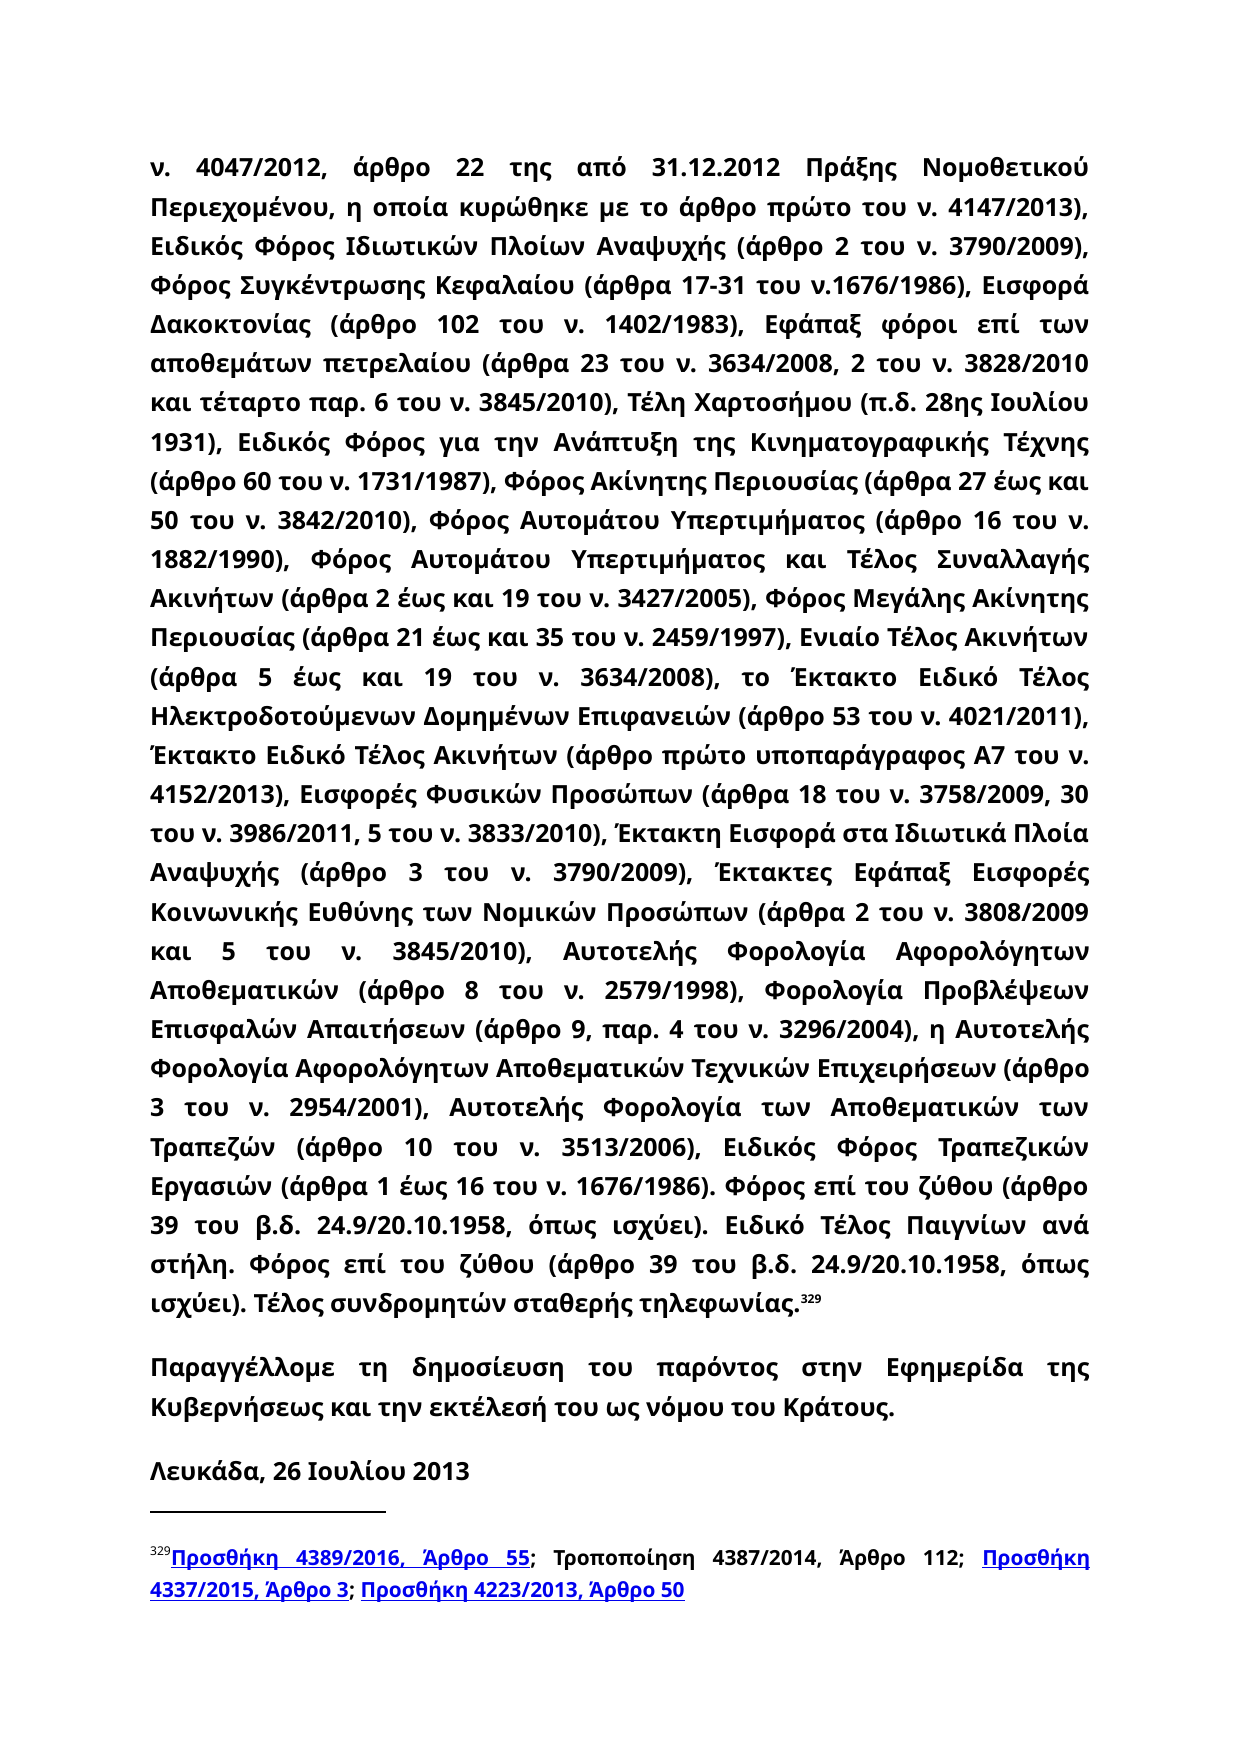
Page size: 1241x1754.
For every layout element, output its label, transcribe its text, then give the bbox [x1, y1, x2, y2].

text ν. 4047/2012, άρθρο 22 της από 31.12.2012 Πράξης Νομοθετικού Περιεχομένου, η οποία κυρώθηκε με το άρθρο πρώτο του ν. 4147/2013), Ειδικός Φόρος Ιδιωτικών Πλοίων Αναψυχής (άρθρο 2 του ν. 3790/2009), Φόρος Συγκέντρωσης Κεφαλαίου (άρθρα 17-31 του ν.1676/1986), Εισφορά Δακοκτονίας (άρθρο 102 του ν. 1402/1983), Εφάπαξ φόροι επί των αποθεμάτων πετρελαίου (άρθρα 23 του ν. 3634/2008, 2 του ν. 3828/2010 και τέταρτο παρ. 6 του ν. 3845/2010), Τέλη Χαρτοσήμου (π.δ. 28ης Ιουλίου 1931), Ειδικός Φόρος για την Ανάπτυξη της Κινηματογραφικής Τέχνης (άρθρο 60 του ν. 1731/1987), Φόρος Ακίνητης Περιουσίας (άρθρα 27 έως και 50 του ν. 3842/2010), Φόρος Αυτομάτου Υπερτιμήματος (άρθρο 16 του ν. 1882/1990), Φόρος Αυτομάτου Υπερτιμήματος και Τέλος Συναλλαγής Ακινήτων (άρθρα 2 έως και 19 του ν. 3427/2005), Φόρος Μεγάλης Ακίνητης Περιουσίας (άρθρα 21 έως και 35 του ν. 2459/1997), Ενιαίο Τέλος Ακινήτων (άρθρα 5 έως και 19 του ν. 3634/2008), το Έκτακτο Ειδικό Τέλος Ηλεκτροδοτούμενων Δομημένων Επιφανειών (άρθρο 53 του ν. 4021/2011), Έκτακτο Ειδικό Τέλος Ακινήτων (άρθρο πρώτο υποπαράγραφος Α7 του ν. 4152/2013), Εισφορές Φυσικών Προσώπων (άρθρα 18 του ν. 3758/2009, 30 του ν. 3986/2011, 5 του ν. 3833/2010), Έκτακτη Εισφορά στα Ιδιωτικά Πλοία Αναψυχής (άρθρο 3 του ν. 3790/2009), Έκτακτες Εφάπαξ Εισφορές Κοινωνικής Ευθύνης των Νομικών Προσώπων (άρθρα 2 του ν. 3808/2009 και 5 του ν. 3845/2010), Αυτοτελής Φορολογία Αφορολόγητων Αποθεματικών (άρθρο 8 του ν. 2579/1998), Φορολογία Προβλέψεων Επισφαλών Απαιτήσεων (άρθρο 9, παρ. 4 του ν. 3296/2004), η Αυτοτελής Φορολογία Αφορολόγητων Αποθεματικών Τεχνικών Επιχειρήσεων (άρθρο 3 του ν. 2954/2001), Αυτοτελής Φορολογία των Αποθεματικών των Τραπεζών (άρθρο 10 του ν. 3513/2006), Ειδικός Φόρος Τραπεζικών Εργασιών (άρθρα 1 έως 16 του ν. 1676/1986). Φόρος επί του ζύθου (άρθρο 39 του β.δ. 24.9/20.10.1958, όπως ισχύει). Ειδικό Τέλος Παιγνίων ανά στήλη. Φόρος επί του ζύθου (άρθρο 39 του β.δ. 24.9/20.10.1958, όπως ισχύει). Τέλος συνδρομητών σταθερής τηλεφωνίας. [150, 150, 1090, 1320]
text Προσθήκη 4389/2016, Άρθρο 55; Τροποποίηση 4387/2014, Άρθρο 112; Προσθήκη 4337/2015, Άρθρο 3; Προσθήκη 4223/2013, Άρθρο 50 [150, 1543, 1090, 1604]
text Παραγγέλλομε τη δημοσίευση του παρόντος στην Εφημερίδα της Κυβερνήσεως και την εκτέλεσή του ως νόμου του Κράτους. [150, 1350, 1090, 1423]
text Λευκάδα, 26 Ιουλίου 2013 [150, 1453, 1090, 1487]
